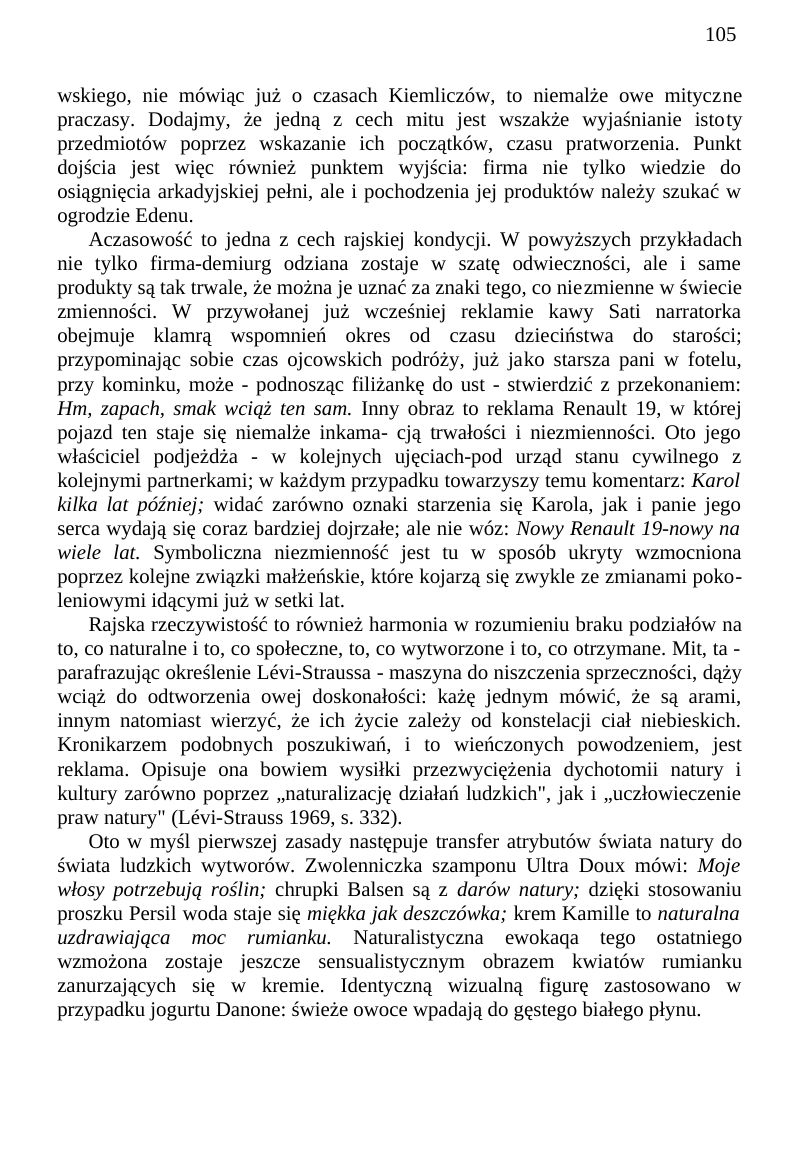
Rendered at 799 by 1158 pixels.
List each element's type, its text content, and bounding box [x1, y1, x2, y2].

text Aczasowość to jedna z cech rajskiej kondycji. W powyższych przykła­dach nie tylko firma-demiurg odziana zostaje w szatę odwieczności, ale i same produkty są tak trwale, że można je uznać za znaki tego, co nie­zmienne w świecie zmienności. W przywołanej już wcześniej reklamie kawy Sati narratorka obejmuje klamrą wspomnień okres od czasu dzie­ciństwa do starości; przypominając sobie czas ojcowskich podróży, już ja­ko starsza pani w fotelu, przy kominku, może - podnosząc filiżankę do ust - stwierdzić z przekonaniem: Hm, zapach, smak wciąż ten sam. Inny ob­raz to reklama Renault 19, w której pojazd ten staje się niemalże inkama- cją trwałości i niezmienności. Oto jego właściciel podjeżdża - w kolejnych ujęciach-pod urząd stanu cywilnego z kolejnymi partnerkami; w każ­dym przypadku towarzyszy temu komentarz: Karol kilka lat później; widać zarówno oznaki starzenia się Karola, jak i panie jego serca wydają się co­raz bardziej dojrzałe; ale nie wóz: Nowy Renault 19-nowy na wiele lat. Symboliczna niezmienność jest tu w sposób ukryty wzmocniona poprzez kolejne związki małżeńskie, które kojarzą się zwykle ze zmianami poko­leniowymi idącymi już w setki lat. [57, 227, 742, 612]
text Oto w myśl pierwszej zasady następuje transfer atrybutów świata na­tury do świata ludzkich wytworów. Zwolenniczka szamponu Ultra Doux mówi: Moje włosy potrzebują roślin; chrupki Balsen są z darów natury; dzięki stosowaniu proszku Persil woda staje się miękka jak deszczówka; krem Ka­mille to naturalna uzdrawiająca moc rumianku. Naturalistyczna ewokaqa te­go ostatniego wzmożona zostaje jeszcze sensualistycznym obrazem kwia­tów rumianku zanurzających się w kremie. Identyczną wizualną figurę zastosowano w przypadku jogurtu Danone: świeże owoce wpadają do gęstego białego płynu. [57, 829, 742, 1021]
text wskiego, nie mówiąc już o czasach Kiemliczów, to niemalże owe mitycz­ne praczasy. Dodajmy, że jedną z cech mitu jest wszakże wyjaśnianie isto­ty przedmiotów poprzez wskazanie ich początków, czasu pratworzenia. Punkt dojścia jest więc również punktem wyjścia: firma nie tylko wiedzie do osiągnięcia arkadyjskiej pełni, ale i pochodzenia jej produktów należy szukać w ogrodzie Edenu. [57, 83, 742, 227]
text 105 [705, 22, 739, 46]
text Rajska rzeczywistość to również harmonia w rozumieniu braku po­działów na to, co naturalne i to, co społeczne, to, co wytworzone i to, co otrzymane. Mit, ta - parafrazując określenie Lévi-Straussa - maszyna do niszczenia sprzeczności, dąży wciąż do odtworzenia owej doskonałości: każę jednym mówić, że są arami, innym natomiast wierzyć, że ich życie zależy od konstelacji ciał niebieskich. Kronikarzem podobnych poszuki­wań, i to wieńczonych powodzeniem, jest reklama. Opisuje ona bowiem wysiłki przezwyciężenia dychotomii natury i kultury zarówno poprzez „naturalizację działań ludzkich", jak i „uczłowieczenie praw natury" (Lévi-Strauss 1969, s. 332). [57, 612, 742, 829]
